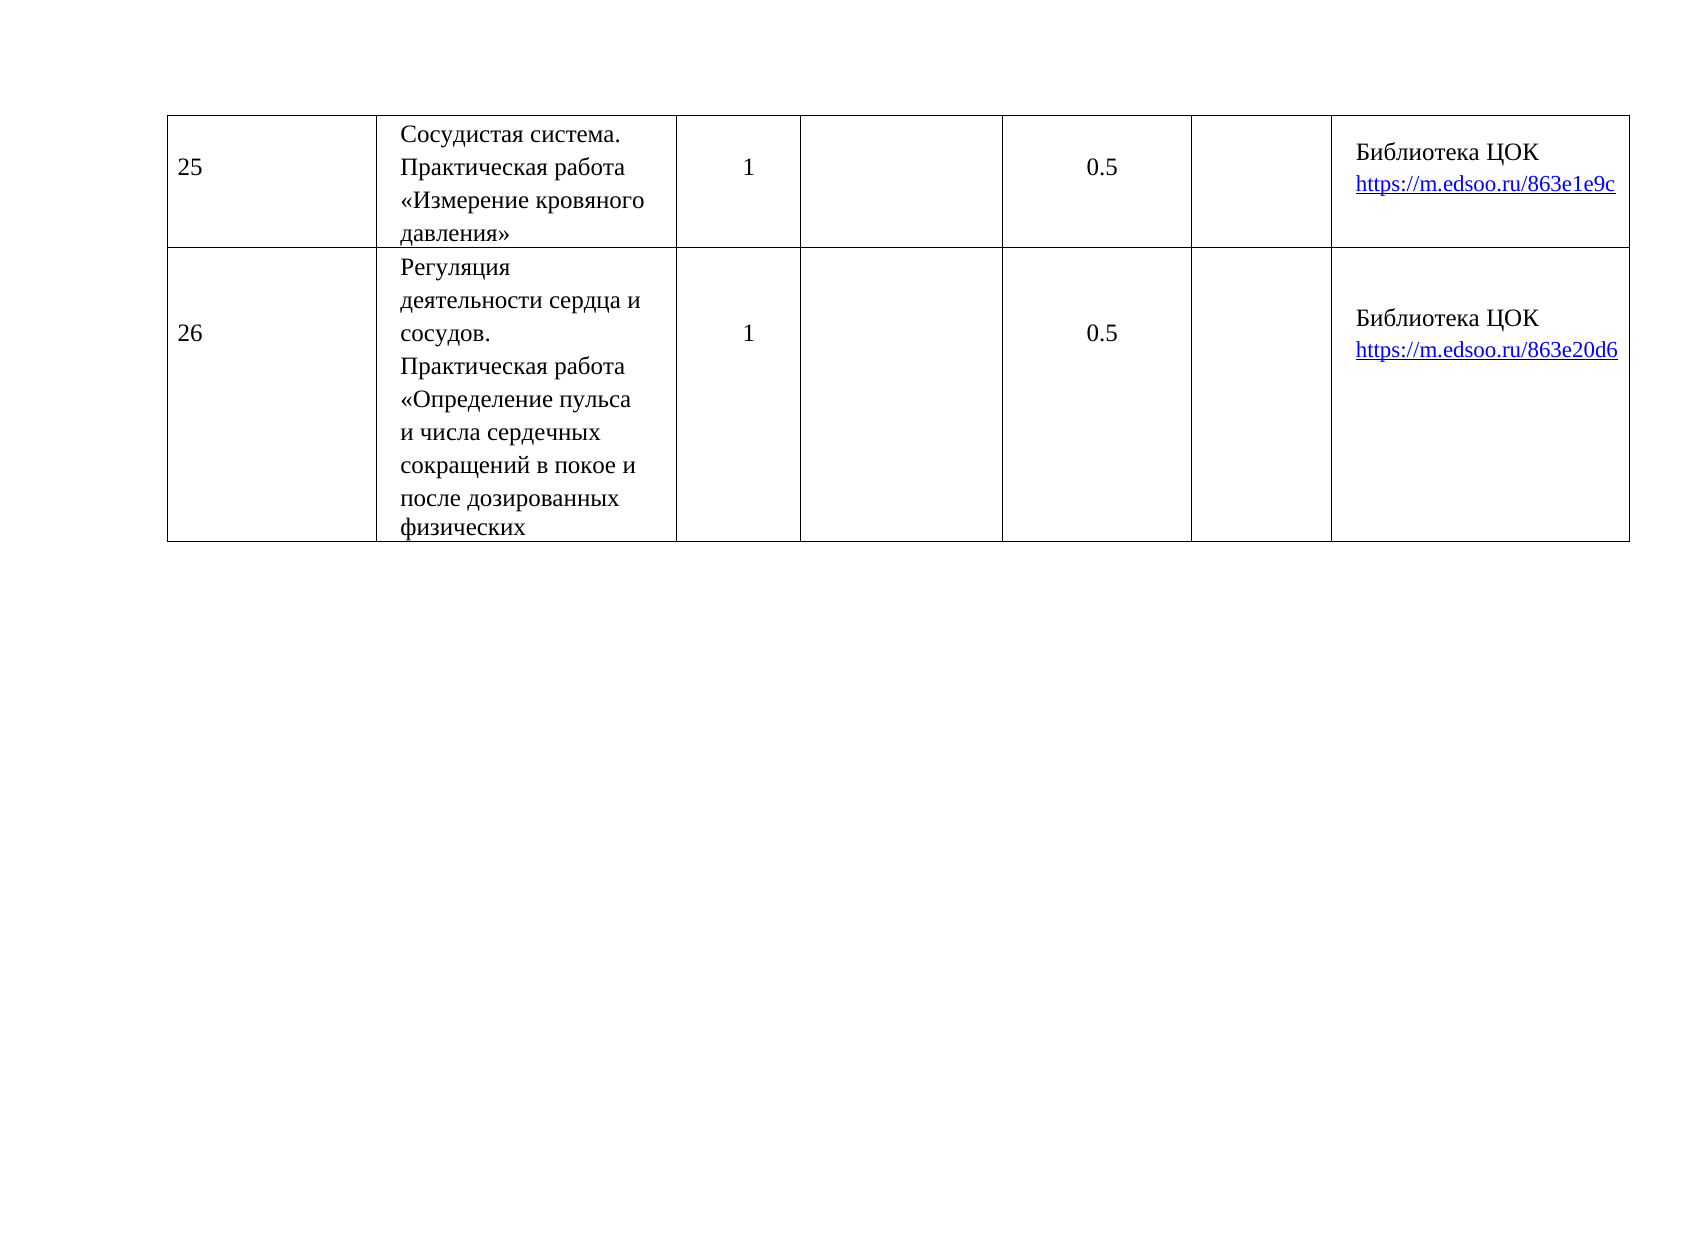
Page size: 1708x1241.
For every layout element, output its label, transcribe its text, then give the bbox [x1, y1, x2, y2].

table_cell [801, 116, 1002, 247]
table_cell 1 [677, 248, 800, 541]
table_cell Библиотека ЦОК https://m.edsoo.ru/863e1e9c [1332, 116, 1629, 247]
table_cell 1 [677, 116, 800, 247]
table_cell [1192, 116, 1331, 247]
table_cell [801, 248, 1002, 541]
table_cell 26 [168, 248, 376, 541]
table_cell Регуляция деятельности сердца и сосудов. Практическая работа «Определение пульса и числа сердечных сокращений в покое и после дозированных физических [377, 248, 676, 541]
table_cell Библиотека ЦОК https://m.edsoo.ru/863e20d6 [1332, 248, 1629, 541]
table_cell Сосудистая система. Практическая работа «Измерение кровяного давления» [377, 116, 676, 247]
table_cell 0.5 [1003, 248, 1191, 541]
table_cell 25 [168, 116, 376, 247]
table_cell [1192, 248, 1331, 541]
table_cell 0.5 [1003, 116, 1191, 247]
